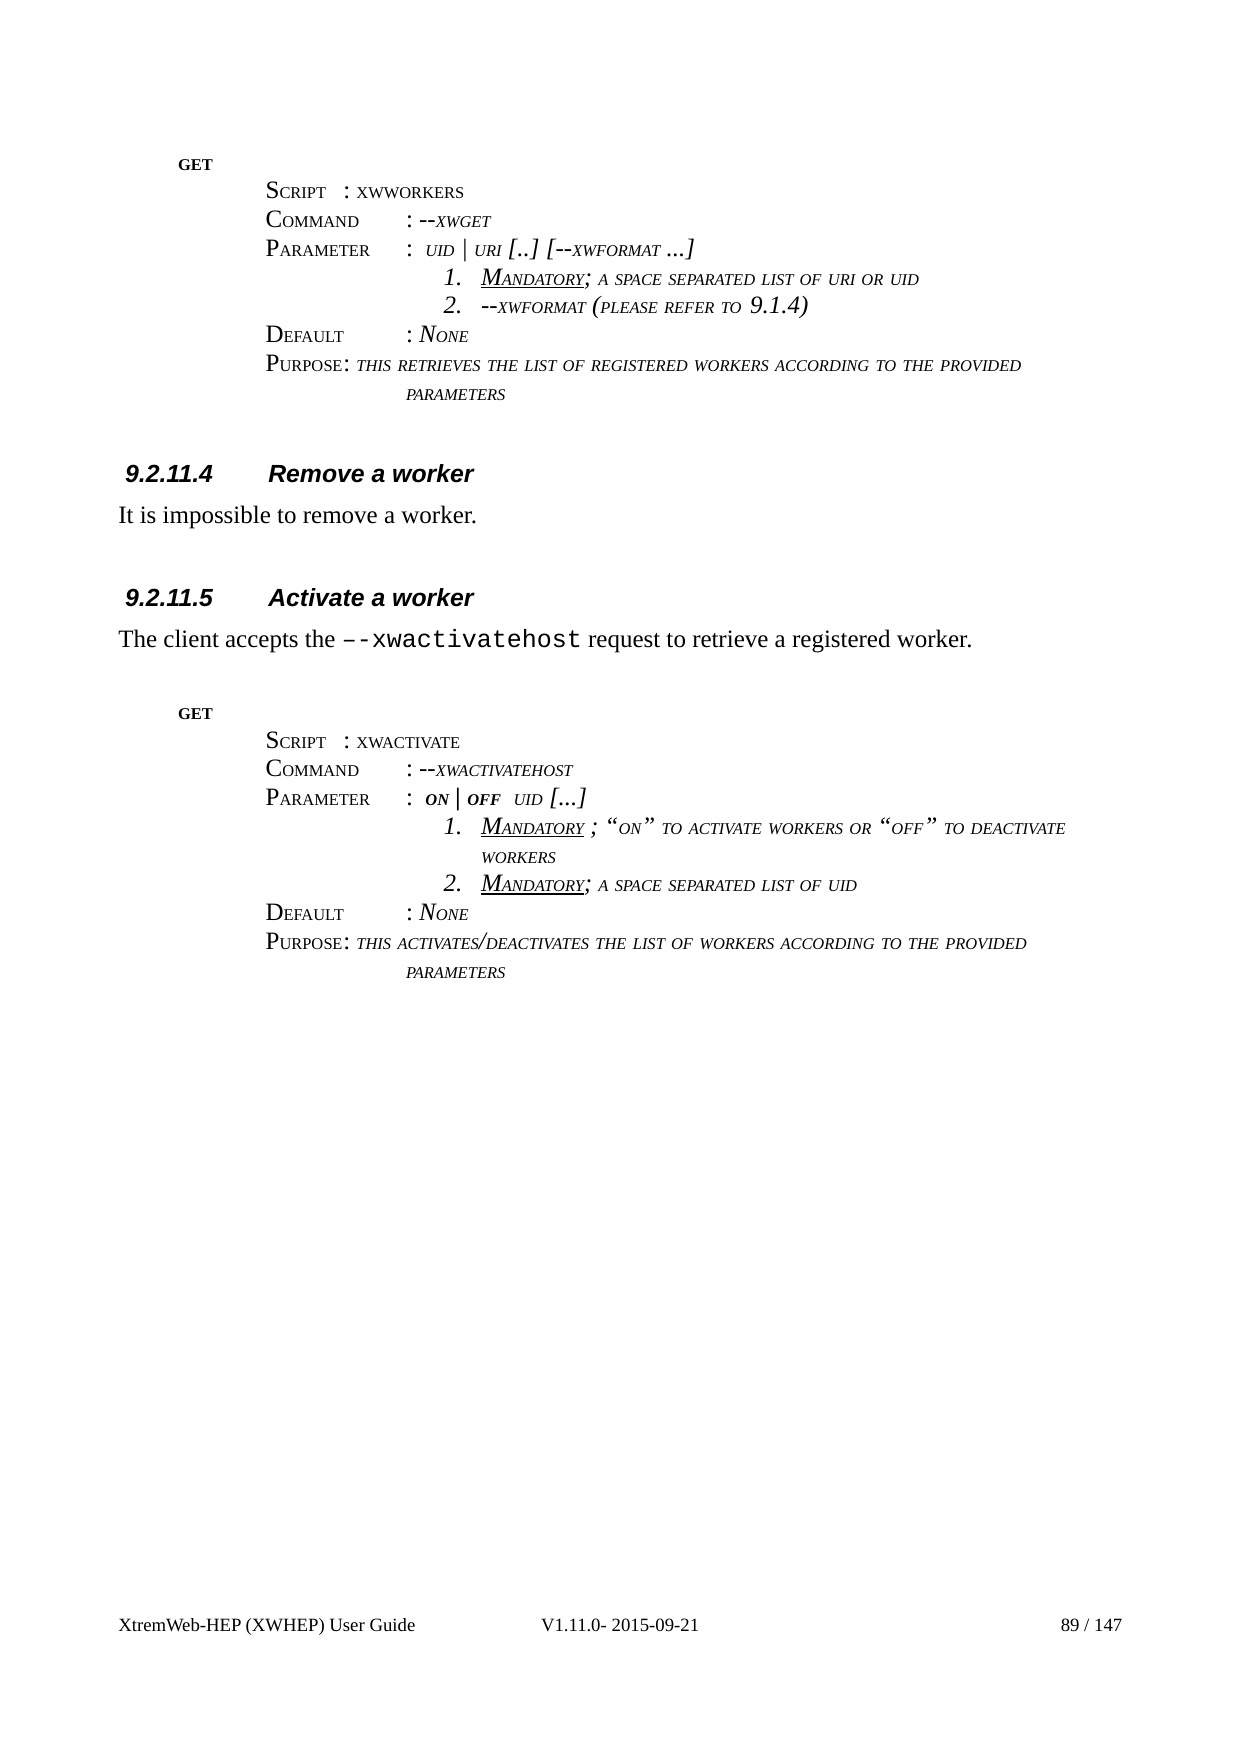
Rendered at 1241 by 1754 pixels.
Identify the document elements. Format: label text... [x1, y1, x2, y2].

list Mandatory; a space separated list of uri or uid [443, 262, 1122, 291]
text Purpose : this retrieves the list of registered workers according to the provided parameters [265, 348, 1122, 406]
text Default : None [265, 319, 1122, 348]
text Command : --xwactivatehost [265, 753, 1122, 782]
list --xwformat (please refer to 9.1.4) [443, 291, 1122, 319]
text get [178, 696, 1122, 725]
list Mandatory; a space separated list of uid [443, 868, 1122, 897]
text Parameter : on | off uid [...] [265, 782, 1122, 811]
list Mandatory ; “on” to activate workers or “off” to deactivate workers [443, 811, 1122, 868]
text Parameter : uid | uri [..] [--xwformat ...] [265, 233, 1122, 262]
text Command : --xwget [265, 204, 1122, 233]
subtitle Remove a worker [118, 459, 1122, 488]
subtitle Activate a worker [118, 583, 1122, 611]
text Default : None [265, 897, 1122, 926]
text The client accepts the –-xwactivatehost request to retrieve a registered worker. [118, 624, 1122, 655]
text Script : xwactivate [265, 725, 1122, 753]
text It is impossible to remove a worker. [118, 500, 1122, 529]
text Purpose : this activates/deactivates the list of workers according to the provided parameters [265, 926, 1122, 983]
text get [178, 147, 1122, 176]
text Script : xwworkers [265, 176, 1122, 204]
